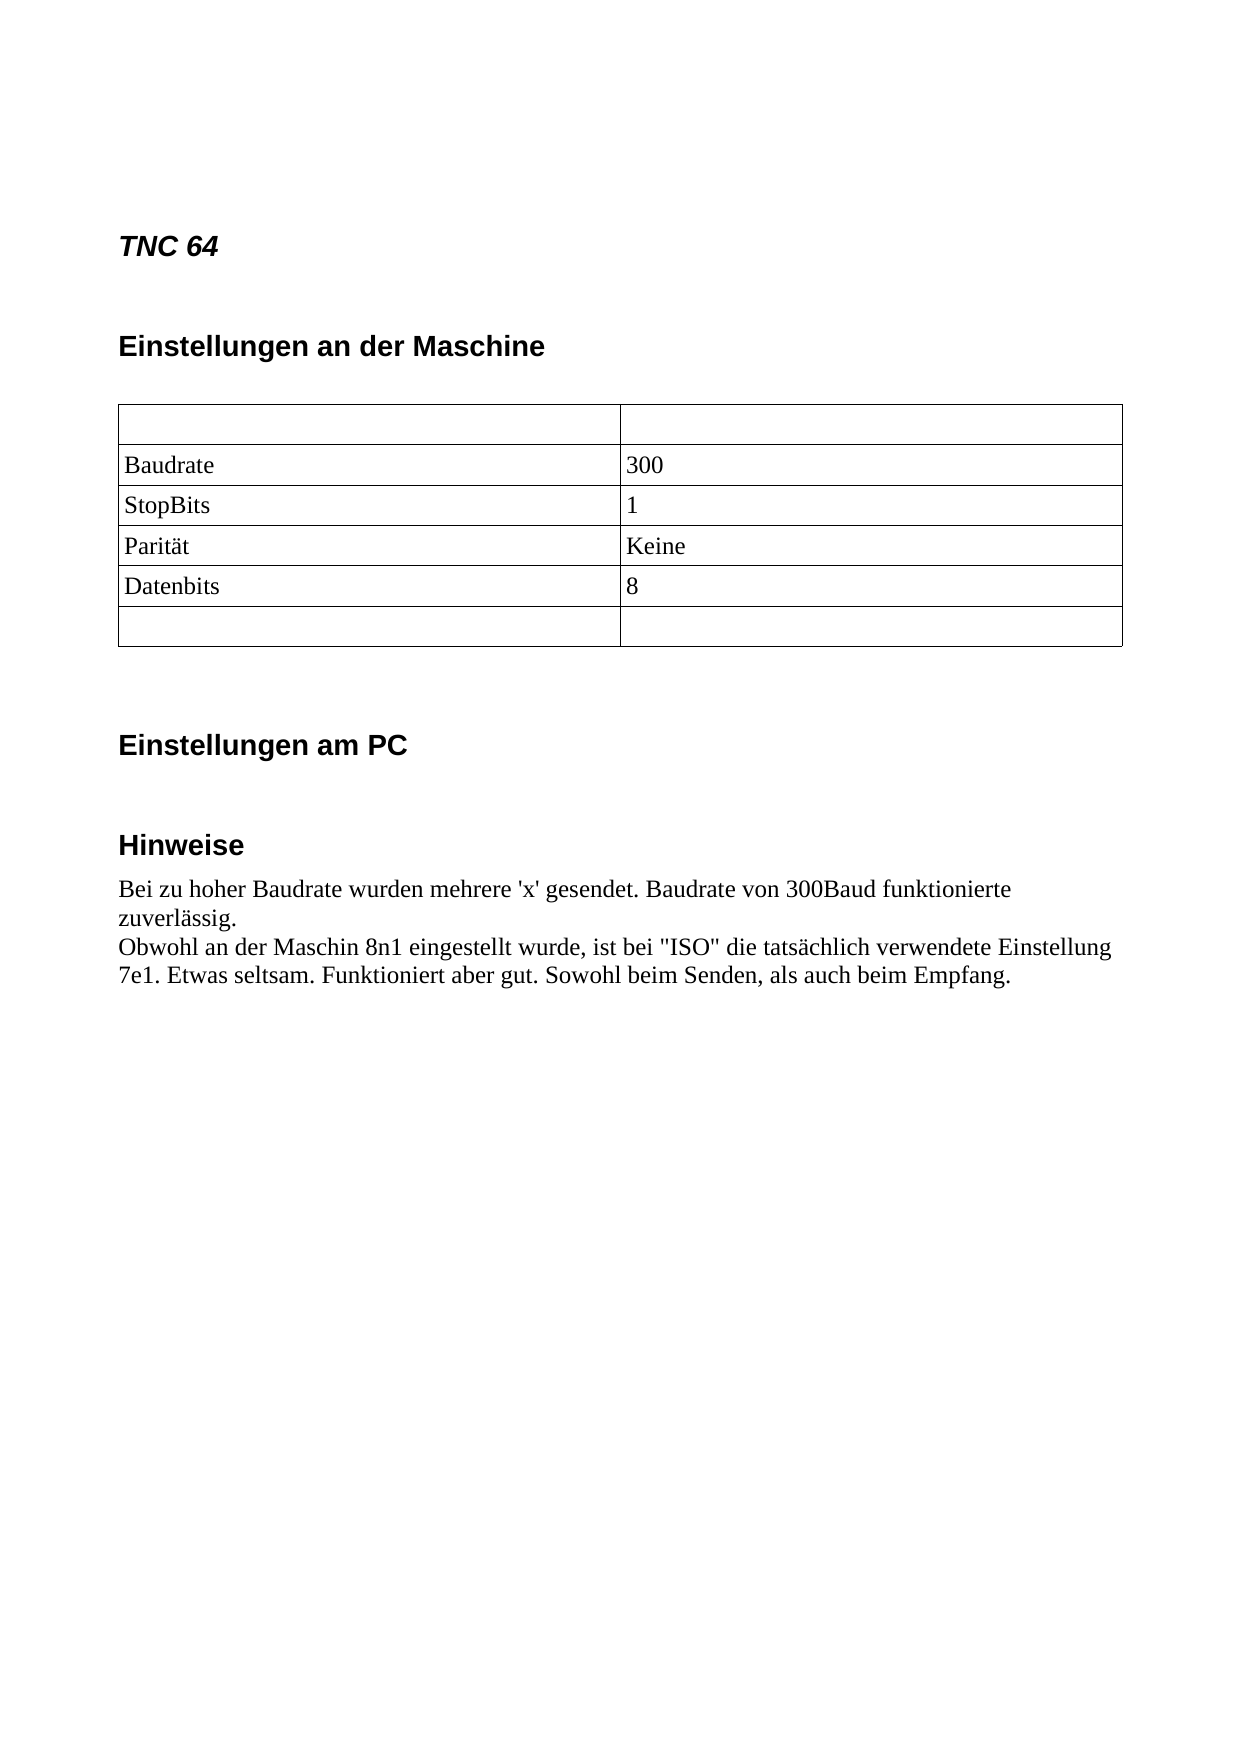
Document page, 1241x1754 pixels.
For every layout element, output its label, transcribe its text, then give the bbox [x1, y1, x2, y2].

subtitle Einstellungen an der Maschine [118, 329, 1122, 363]
table_header [621, 405, 1122, 444]
table_header [119, 405, 620, 444]
text Bei zu hoher Baudrate wurden mehrere 'x' gesendet. Baudrate von 300Baud funktionierte zuverlässig. [118, 874, 1122, 932]
table_cell Baudrate [119, 445, 620, 484]
subtitle Einstellungen am PC [118, 728, 1122, 762]
table_cell Keine [621, 526, 1122, 565]
table_cell 1 [621, 486, 1122, 525]
table_cell Parität [119, 526, 620, 565]
table_cell 8 [621, 566, 1122, 606]
subtitle TNC 64 [118, 229, 1122, 263]
text Obwohl an der Maschin 8n1 eingestellt wurde, ist bei "ISO" die tatsächlich verwendete Einstellung 7e1. Etwas seltsam. Funktioniert aber gut. Sowohl beim Senden, als auch beim Empfang. [118, 932, 1122, 989]
table_cell [119, 607, 620, 646]
table_cell Datenbits [119, 566, 620, 606]
subtitle Hinweise [118, 828, 1122, 862]
table_cell 300 [621, 445, 1122, 484]
table_cell [621, 607, 1122, 646]
table_cell StopBits [119, 486, 620, 525]
